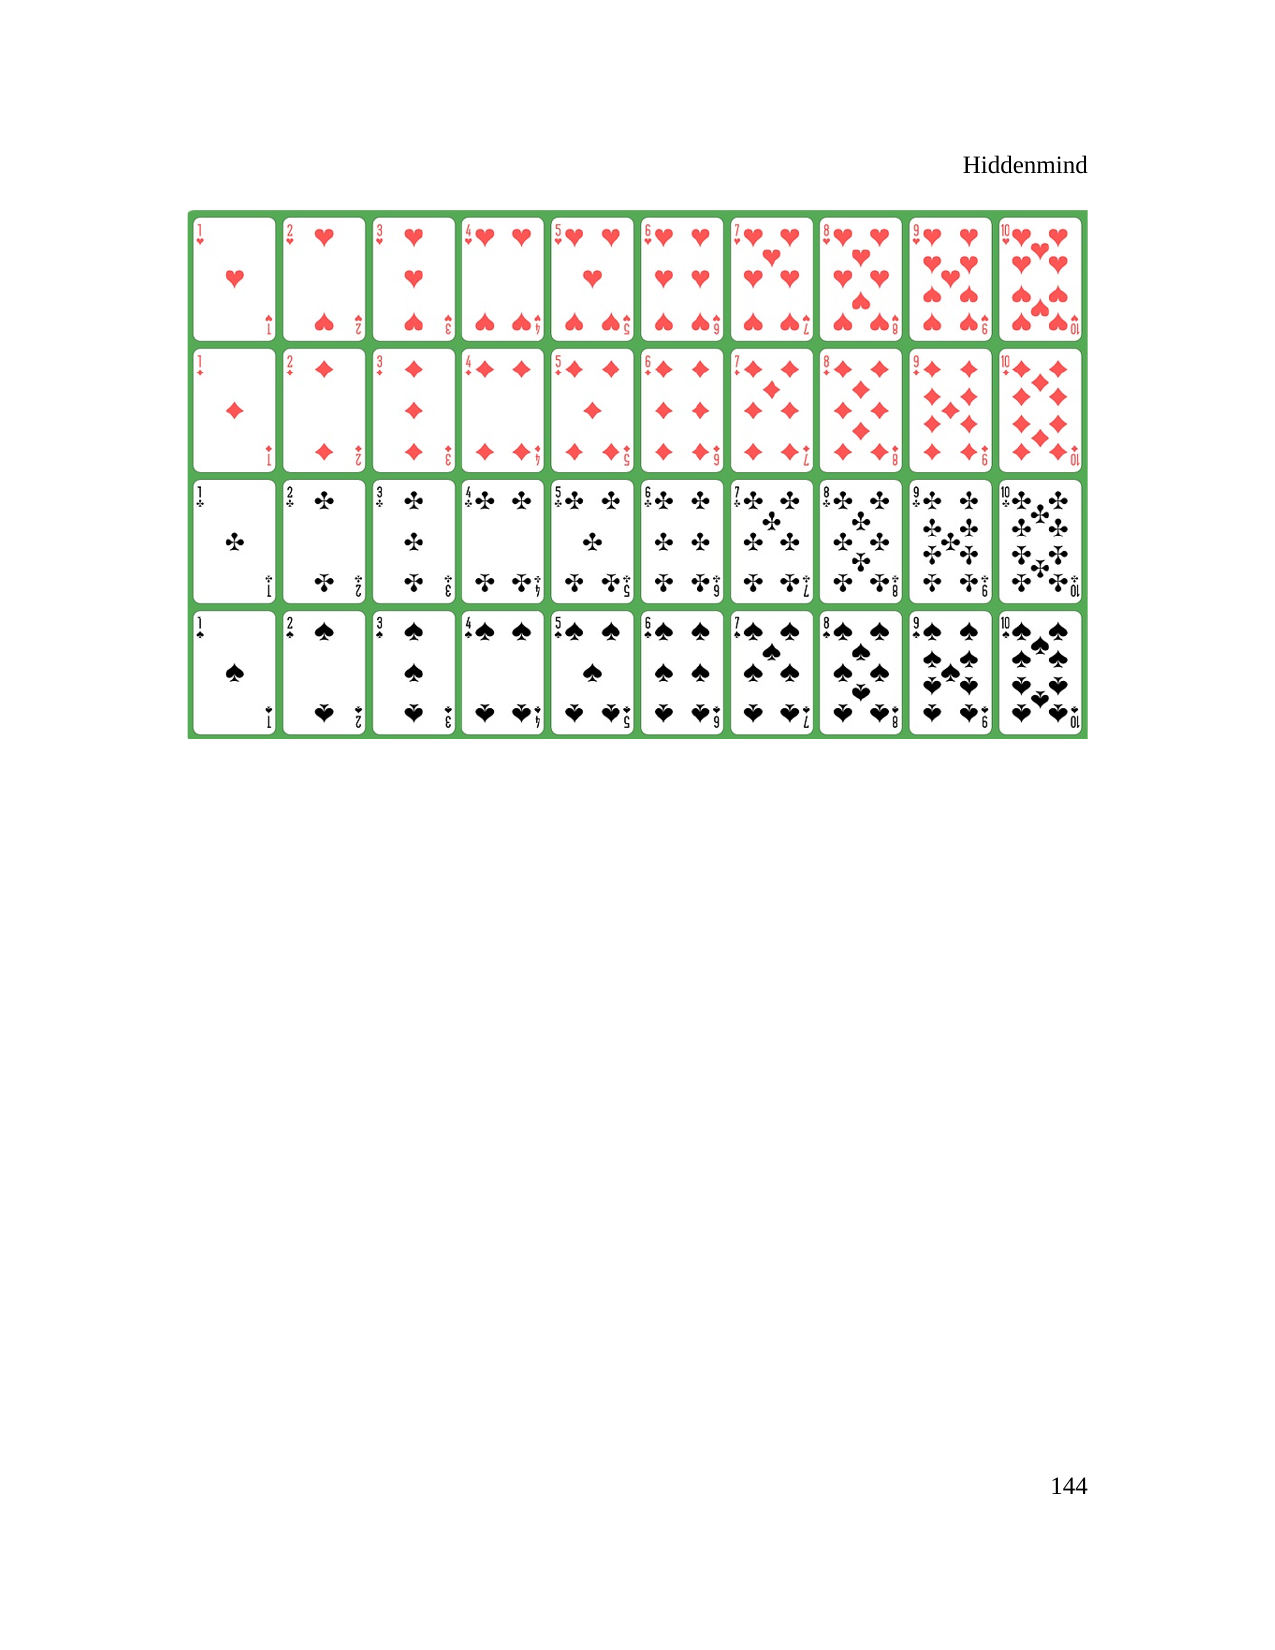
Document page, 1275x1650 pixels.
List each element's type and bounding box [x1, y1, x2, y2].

picture [187, 210, 1088, 739]
